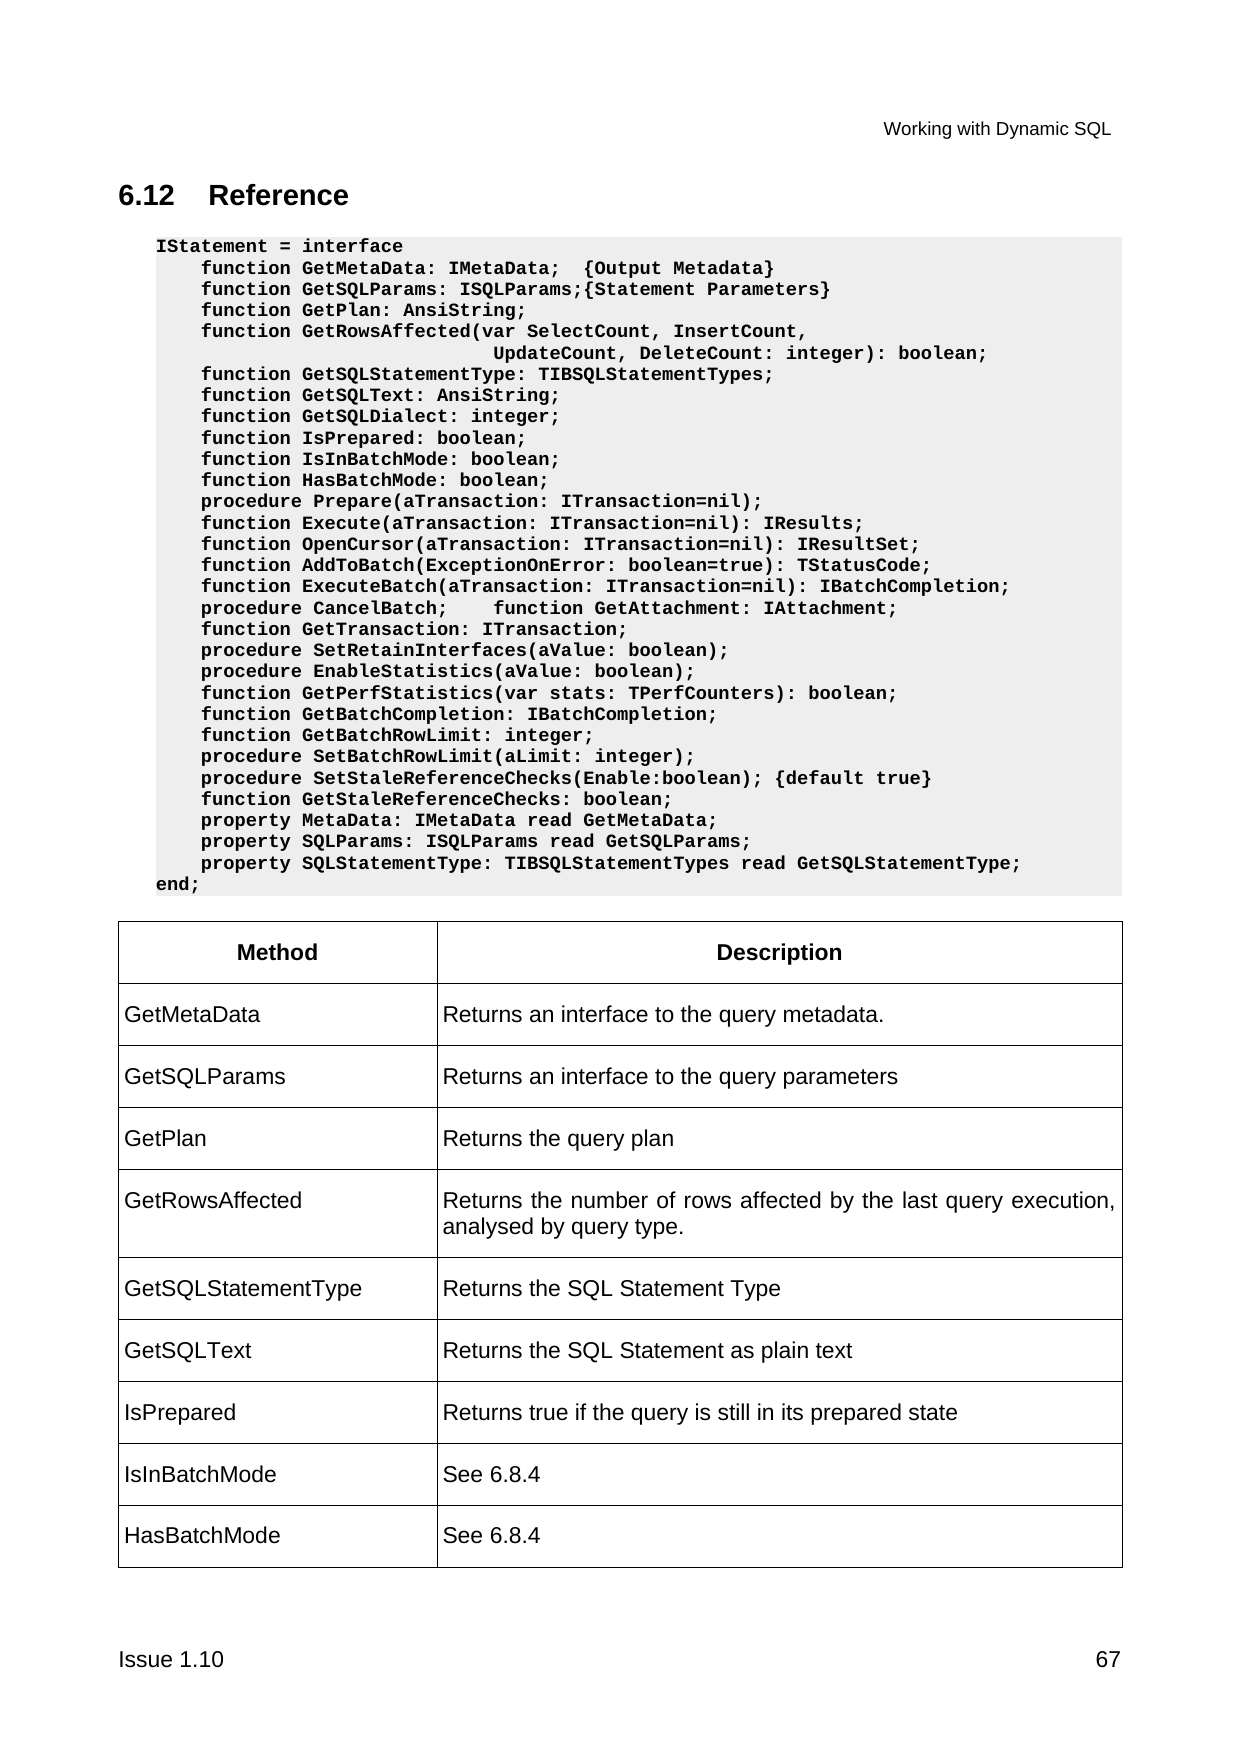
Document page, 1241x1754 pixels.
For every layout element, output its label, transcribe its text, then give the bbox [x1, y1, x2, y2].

text end; [156, 875, 1122, 896]
text function GetRowsAffected(var SelectCount, InsertCount, [156, 322, 1122, 343]
text function IsInBatchMode: boolean; [156, 450, 1122, 471]
text function Execute(aTransaction: ITransaction=nil): IResults; [156, 513, 1122, 535]
table_cell Returns the number of rows affected by the last query execution, analysed by query type. [438, 1170, 1122, 1257]
table_cell GetPlan [119, 1108, 437, 1169]
text function GetStaleReferenceChecks: boolean; [156, 790, 1122, 811]
table_cell Returns an interface to the query metadata. [438, 984, 1122, 1045]
table_header Description [438, 922, 1122, 983]
table_cell See 6.8.4 [438, 1506, 1122, 1567]
text function GetMetaData: IMetaData; {Output Metadata} [156, 258, 1122, 280]
table_cell Returns the SQL Statement Type [438, 1258, 1122, 1319]
subtitle Reference [118, 178, 1122, 212]
table_cell Returns the query plan [438, 1108, 1122, 1169]
table_cell GetSQLParams [119, 1046, 437, 1107]
text function GetTransaction: ITransaction; [156, 620, 1122, 641]
table_cell GetSQLText [119, 1320, 437, 1381]
table_cell IsInBatchMode [119, 1444, 437, 1505]
table_cell GetSQLStatementType [119, 1258, 437, 1319]
text function HasBatchMode: boolean; [156, 471, 1122, 492]
table_header Method [119, 922, 437, 983]
table_cell See 6.8.4 [438, 1444, 1122, 1505]
table_cell IsPrepared [119, 1382, 437, 1443]
text function GetBatchCompletion: IBatchCompletion; [156, 705, 1122, 726]
text procedure SetStaleReferenceChecks(Enable:boolean); {default true} [156, 768, 1122, 790]
text function GetPerfStatistics(var stats: TPerfCounters): boolean; [156, 683, 1122, 705]
text function GetSQLStatementType: TIBSQLStatementTypes; [156, 365, 1122, 386]
text function AddToBatch(ExceptionOnError: boolean=true): TStatusCode; [156, 556, 1122, 577]
text procedure Prepare(aTransaction: ITransaction=nil); [156, 492, 1122, 513]
text procedure SetRetainInterfaces(aValue: boolean); [156, 641, 1122, 662]
text IStatement = interface [156, 237, 1122, 258]
text procedure EnableStatistics(aValue: boolean); [156, 662, 1122, 683]
text function IsPrepared: boolean; [156, 428, 1122, 450]
text function OpenCursor(aTransaction: ITransaction=nil): IResultSet; [156, 535, 1122, 556]
table_cell HasBatchMode [119, 1506, 437, 1567]
text function GetSQLText: AnsiString; [156, 386, 1122, 407]
text function GetSQLParams: ISQLParams;{Statement Parameters} [156, 280, 1122, 301]
text function GetPlan: AnsiString; [156, 301, 1122, 322]
table_cell Returns true if the query is still in its prepared state [438, 1382, 1122, 1443]
text procedure CancelBatch; function GetAttachment: IAttachment; [156, 598, 1122, 620]
text function ExecuteBatch(aTransaction: ITransaction=nil): IBatchCompletion; [156, 577, 1122, 598]
table_cell Returns the SQL Statement as plain text [438, 1320, 1122, 1381]
text property SQLParams: ISQLParams read GetSQLParams; [156, 832, 1122, 853]
table_cell GetMetaData [119, 984, 437, 1045]
text property MetaData: IMetaData read GetMetaData; [156, 811, 1122, 832]
text procedure SetBatchRowLimit(aLimit: integer); [156, 747, 1122, 768]
text UpdateCount, DeleteCount: integer): boolean; [156, 343, 1122, 365]
text function GetSQLDialect: integer; [156, 407, 1122, 428]
table_cell GetRowsAffected [119, 1170, 437, 1257]
text function GetBatchRowLimit: integer; [156, 726, 1122, 747]
text property SQLStatementType: TIBSQLStatementTypes read GetSQLStatementType; [156, 853, 1122, 875]
table_cell Returns an interface to the query parameters [438, 1046, 1122, 1107]
